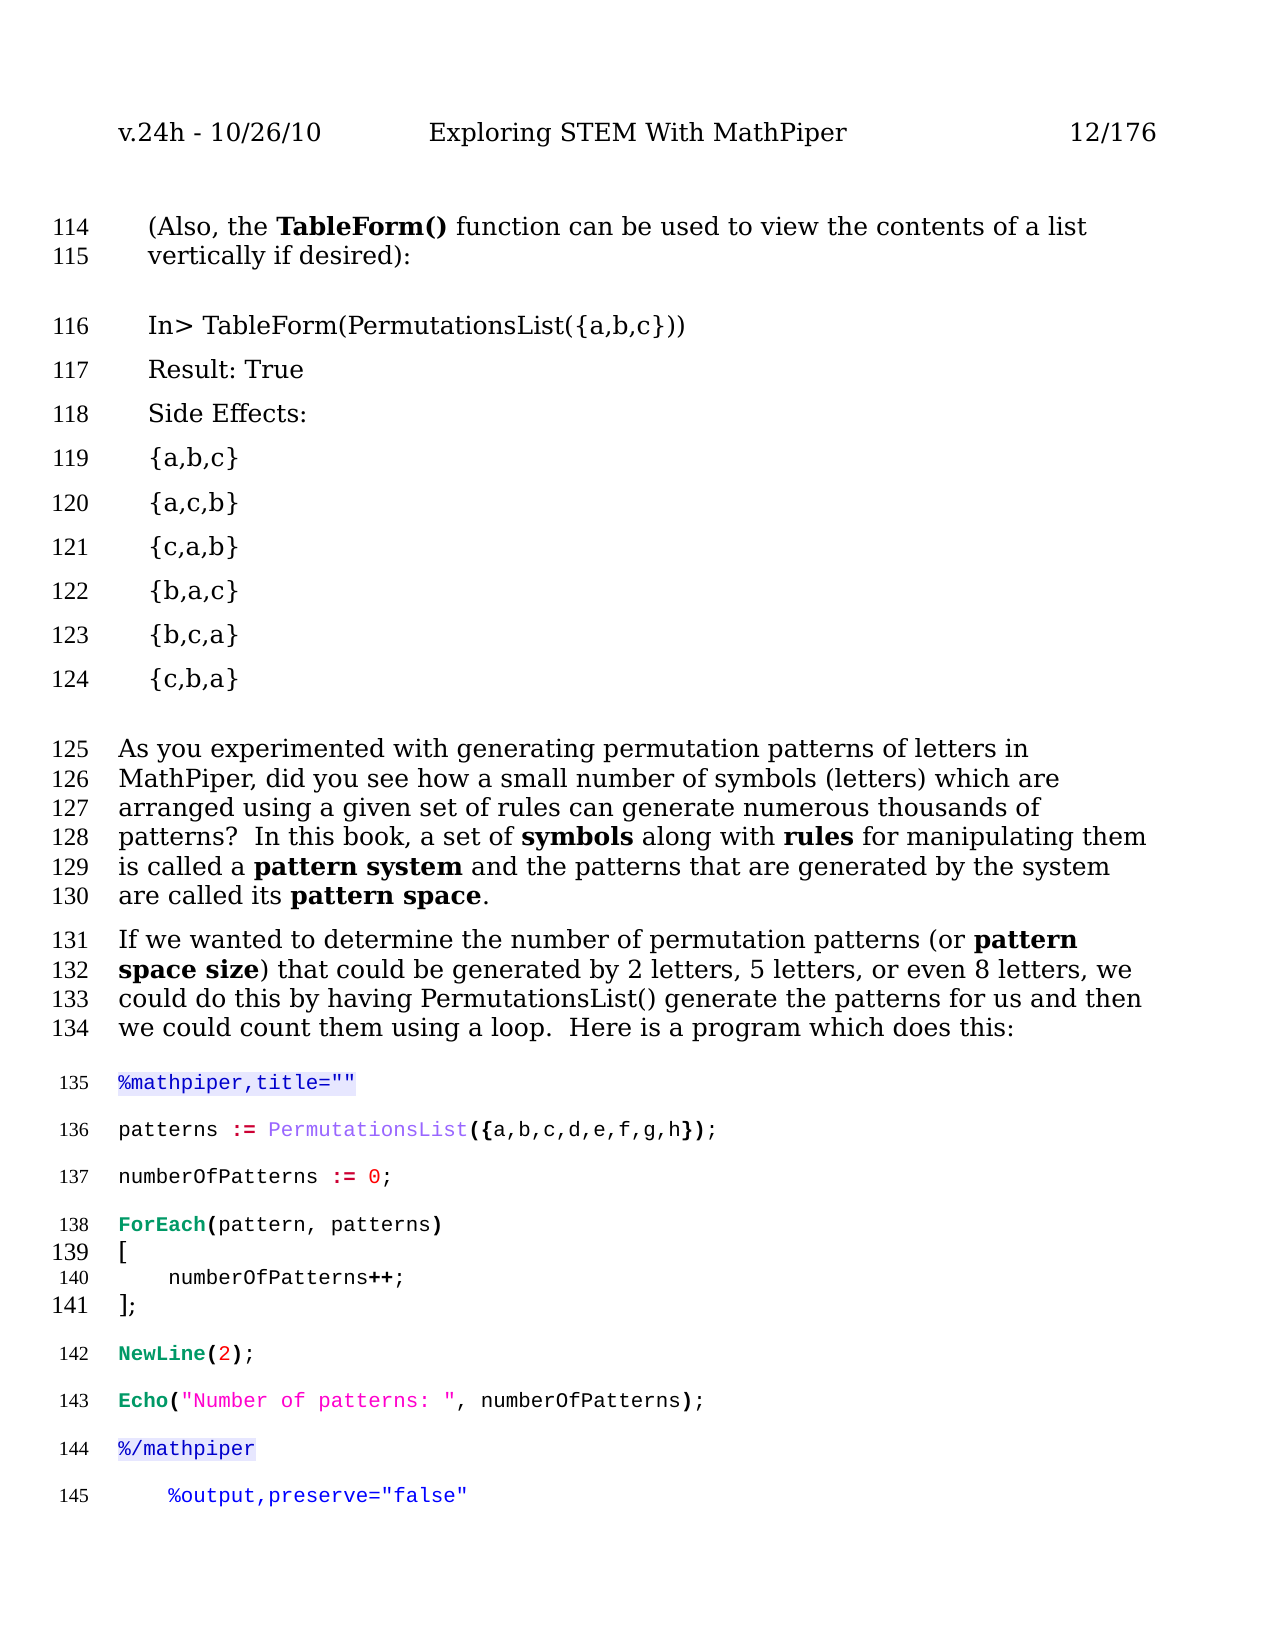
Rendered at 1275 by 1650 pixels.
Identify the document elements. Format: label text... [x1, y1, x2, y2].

text If we wanted to determine the number of permutation patterns (or pattern space size) that could be generated by 2 letters, 5 letters, or even 8 letters, we could do this by having PermutationsList() generate the patterns for us and then we could count them using a loop. Here is a program which does this: [118, 925, 1157, 1042]
text {a,c,b} [148, 488, 1157, 517]
text As you experimented with generating permutation patterns of letters in MathPiper, did you see how a small number of symbols (letters) which are arranged using a given set of rules can generate numerous thousands of patterns? In this book, a set of symbols along with rules for manipulating them is called a pattern system and the patterns that are generated by the system are called its pattern space. [118, 734, 1157, 910]
text Echo("Number of patterns: ", numberOfPatterns); [118, 1390, 1157, 1414]
text {c,a,b} [148, 532, 1157, 561]
text numberOfPatterns := 0; [118, 1167, 1157, 1190]
text In> TableForm(PermutationsList({a,b,c})) [148, 311, 1157, 340]
text NewLine(2); [118, 1343, 1157, 1367]
text {b,c,a} [148, 620, 1157, 649]
text %/mathpiper [118, 1438, 1157, 1461]
text patterns := PermutationsList({a,b,c,d,e,f,g,h}); [118, 1119, 1157, 1143]
text ]; [118, 1290, 1157, 1319]
text Side Effects: [148, 399, 1157, 429]
text %mathpiper,title="" [118, 1072, 1157, 1096]
text ForEach(pattern, patterns) [118, 1214, 1157, 1237]
text {b,a,c} [148, 576, 1157, 605]
text {a,b,c} [148, 444, 1157, 473]
text numberOfPatterns++; [118, 1267, 1157, 1290]
text %output,preserve="false" [118, 1485, 1157, 1509]
text {c,b,a} [148, 664, 1157, 694]
text [ [118, 1237, 1157, 1267]
text (Also, the TableForm() function can be used to view the contents of a list vertically if desired): [148, 212, 1157, 270]
text Result: True [148, 355, 1157, 384]
